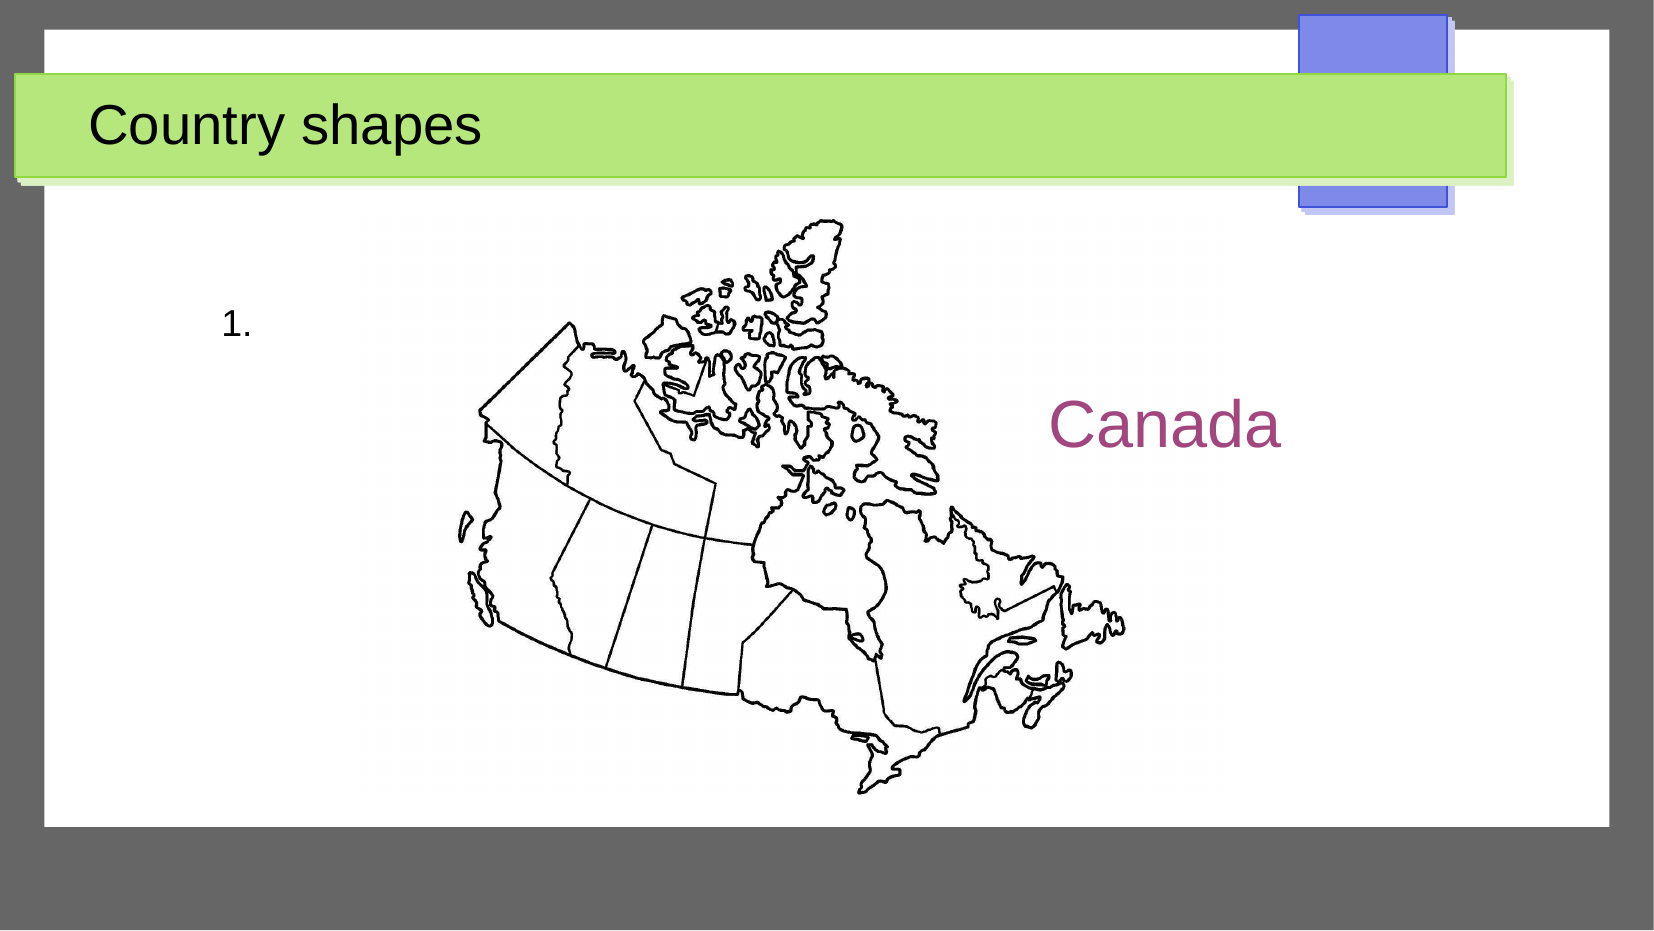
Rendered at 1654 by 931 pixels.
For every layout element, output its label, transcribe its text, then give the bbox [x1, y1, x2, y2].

picture [354, 213, 1231, 798]
text_box 1. [206, 295, 268, 353]
text_box Canada [1033, 379, 1297, 470]
title Country shapes [88, 73, 1506, 178]
